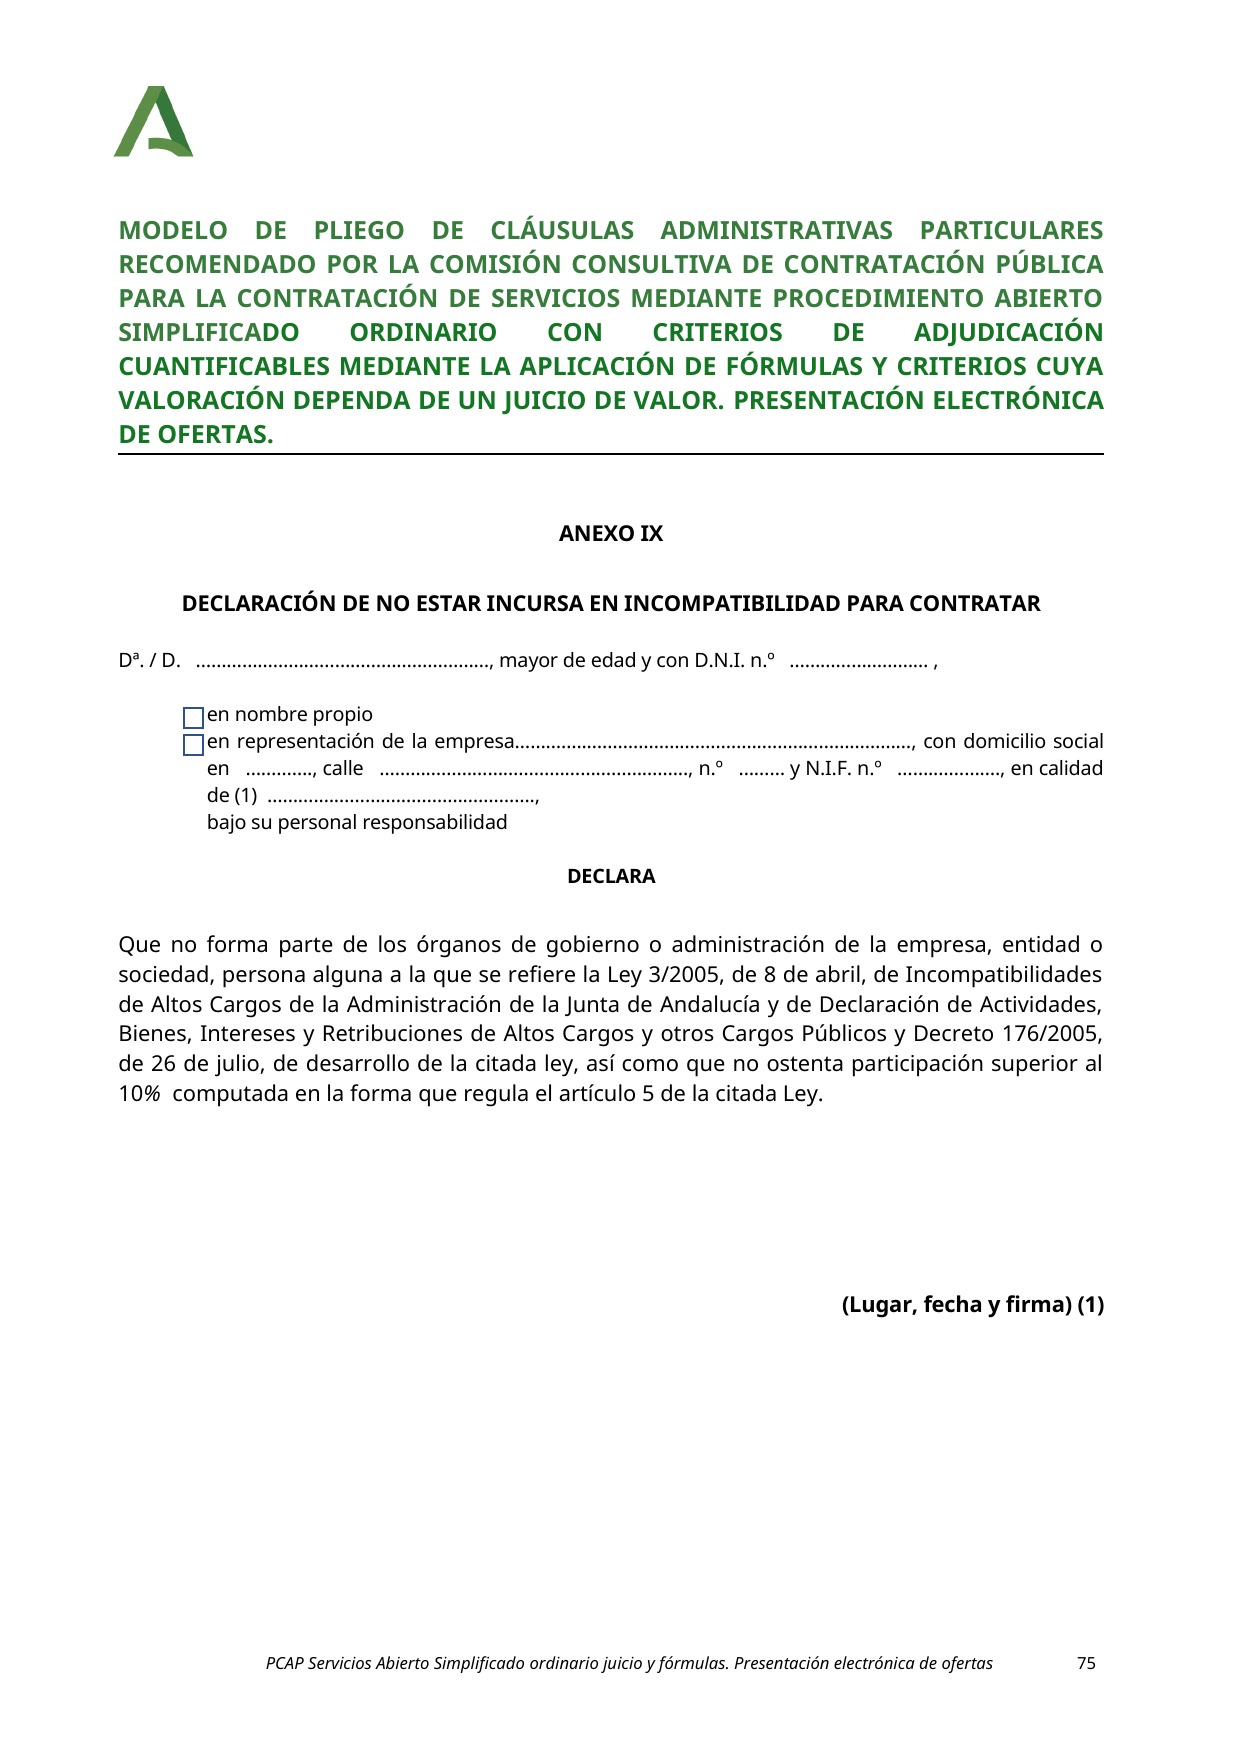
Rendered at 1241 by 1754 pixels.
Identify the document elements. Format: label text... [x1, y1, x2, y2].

text MODELO DE PLIEGO DE CLÁUSULAS ADMINISTRATIVAS PARTICULARES RECOMENDADO POR LA COMISIÓN CONSULTIVA DE CONTRATACIÓN PÚBLICA PARA LA CONTRATACIÓN DE SERVICIOS MEDIANTE PROCEDIMIENTO ABIERTO SIMPLIFICADO ORDINARIO CON CRITERIOS DE ADJUDICACIÓN CUANTIFICABLES MEDIANTE LA APLICACIÓN DE FÓRMULAS Y CRITERIOS CUYA VALORACIÓN DEPENDA DE UN JUICIO DE VALOR. PRESENTACIÓN ELECTRÓNICA DE OFERTAS. [118, 213, 1104, 453]
picture [109, 81, 198, 161]
text Que no forma parte de los órganos de gobierno o administración de la empresa, entidad o sociedad, persona alguna a la que se refiere la Ley 3/2005, de 8 de abril, de Incompatibilidades de Altos Cargos de la Administración de la Junta de Andalucía y de Declaración de Actividades, Bienes, Intereses y Retribuciones de Altos Cargos y otros Cargos Públicos y Decreto 176/2005, de 26 de julio, de desarrollo de la citada ley, así como que no ostenta participación superior al 10% computada en la forma que regula el artículo 5 de la citada Ley. [118, 929, 1104, 1108]
text ANEXO IX [118, 518, 1104, 548]
text Dª. / D. …………………………………………………, mayor de edad y con D.N.I. n.º ……………………… , [118, 647, 1104, 674]
text DECLARA [118, 862, 1104, 889]
text (Lugar, fecha y firma) (1) [118, 1289, 1104, 1319]
text DECLARACIÓN DE NO ESTAR INCURSA EN INCOMPATIBILIDAD PARA CONTRATAR [118, 588, 1104, 618]
text en nombre propio [207, 701, 1104, 728]
text bajo su personal responsabilidad [207, 808, 1104, 836]
text en representación de la empresa…………..………………………………………………………, con domicilio social en …………., calle …………………………………………………..., n.º ……… y N.I.F. n.º …….…………., en calidad de (1) ……….…………….…………………….., [207, 728, 1104, 808]
